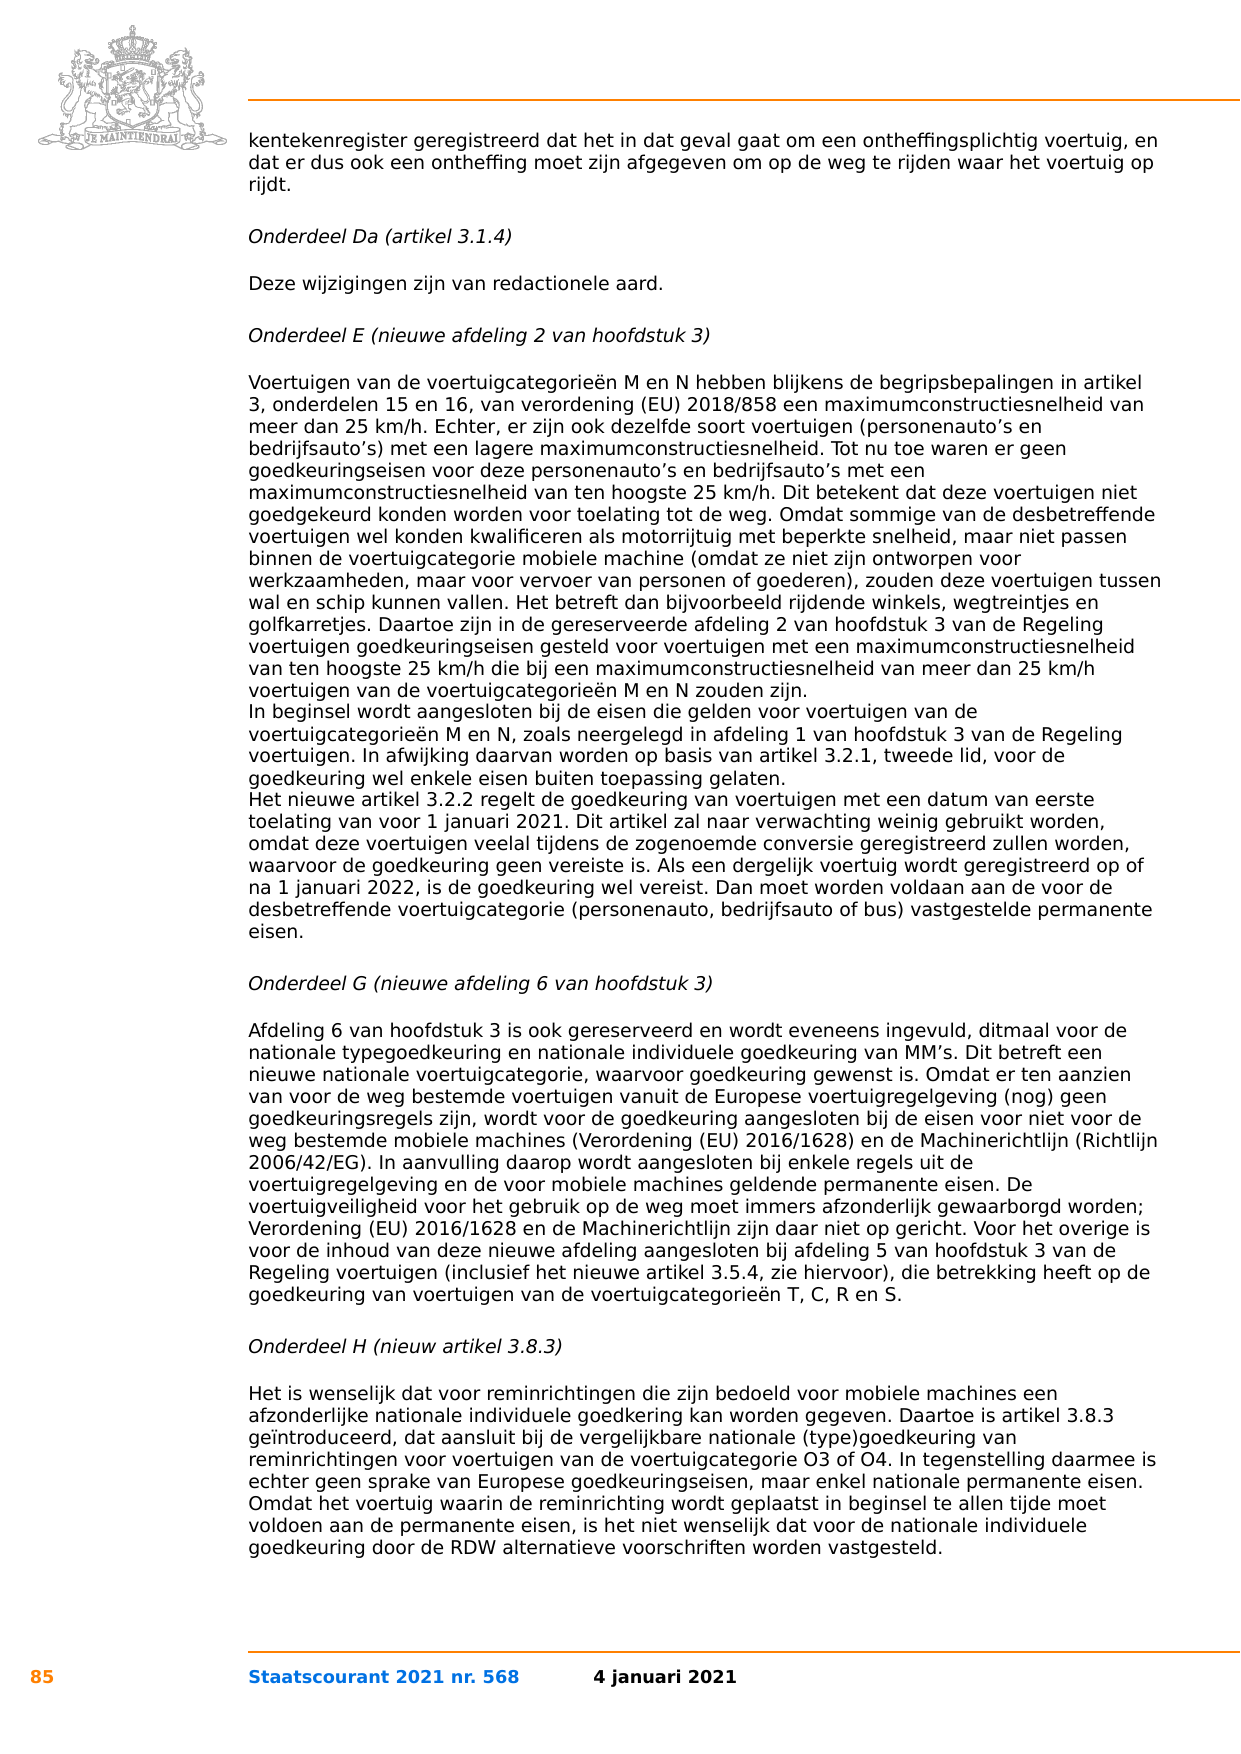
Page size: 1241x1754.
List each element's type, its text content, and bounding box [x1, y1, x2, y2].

subtitle Onderdeel G (nieuwe afdeling 6 van hoofdstuk 3) [248, 973, 1163, 995]
subtitle Onderdeel H (nieuw artikel 3.8.3) [248, 1336, 1163, 1358]
text Deze wijzigingen zijn van redactionele aard. [248, 273, 1163, 295]
text In beginsel wordt aangesloten bij de eisen die gelden voor voertuigen van de voertuigcategorieën M en N, zoals neergelegd in afdeling 1 van hoofdstuk 3 van de Regeling voertuigen. In afwijking daarvan worden op basis van artikel 3.2.1, tweede lid, voor de goedkeuring wel enkele eisen buiten toepassing gelaten. [248, 701, 1163, 789]
picture [38, 25, 227, 150]
text Voertuigen van de voertuigcategorieën M en N hebben blijkens de begripsbepalingen in artikel 3, onderdelen 15 en 16, van verordening (EU) 2018/858 een maximumconstructiesnelheid van meer dan 25 km/h. Echter, er zijn ook dezelfde soort voertuigen (personenauto’s en bedrijfsauto’s) met een lagere maximumconstructiesnelheid. Tot nu toe waren er geen goedkeuringseisen voor deze personenauto’s en bedrijfsauto’s met een maximumconstructiesnelheid van ten hoogste 25 km/h. Dit betekent dat deze voertuigen niet goedgekeurd konden worden voor toelating tot de weg. Omdat sommige van de desbetreffende voertuigen wel konden kwalificeren als motorrijtuig met beperkte snelheid, maar niet passen binnen de voertuigcategorie mobiele machine (omdat ze niet zijn ontworpen voor werkzaamheden, maar voor vervoer van personen of goederen), zouden deze voertuigen tussen wal en schip kunnen vallen. Het betreft dan bijvoorbeeld rijdende winkels, wegtreintjes en golfkarretjes. Daartoe zijn in de gereserveerde afdeling 2 van hoofdstuk 3 van de Regeling voertuigen goedkeuringseisen gesteld voor voertuigen met een maximumconstructiesnelheid van ten hoogste 25 km/h die bij een maximumconstructiesnelheid van meer dan 25 km/h voertuigen van de voertuigcategorieën M en N zouden zijn. [248, 372, 1163, 701]
text Afdeling 6 van hoofdstuk 3 is ook gereserveerd en wordt eveneens ingevuld, ditmaal voor de nationale typegoedkeuring en nationale individuele goedkeuring van MM’s. Dit betreft een nieuwe nationale voertuigcategorie, waarvoor goedkeuring gewenst is. Omdat er ten aanzien van voor de weg bestemde voertuigen vanuit de Europese voertuigregelgeving (nog) geen goedkeuringsregels zijn, wordt voor de goedkeuring aangesloten bij de eisen voor niet voor de weg bestemde mobiele machines (Verordening (EU) 2016/1628) en de Machinerichtlijn (Richtlijn 2006/42/EG). In aanvulling daarop wordt aangesloten bij enkele regels uit de voertuigregelgeving en de voor mobiele machines geldende permanente eisen. De voertuigveiligheid voor het gebruik op de weg moet immers afzonderlijk gewaarborgd worden; Verordening (EU) 2016/1628 en de Machinerichtlijn zijn daar niet op gericht. Voor het overige is voor de inhoud van deze nieuwe afdeling aangesloten bij afdeling 5 van hoofdstuk 3 van de Regeling voertuigen (inclusief het nieuwe artikel 3.5.4, zie hiervoor), die betrekking heeft op de goedkeuring van voertuigen van de voertuigcategorieën T, C, R en S. [248, 1020, 1163, 1306]
text Het is wenselijk dat voor reminrichtingen die zijn bedoeld voor mobiele machines een afzonderlijke nationale individuele goedkering kan worden gegeven. Daartoe is artikel 3.8.3 geïntroduceerd, dat aansluit bij de vergelijkbare nationale (type)goedkeuring van reminrichtingen voor voertuigen van de voertuigcategorie O3 of O4. In tegenstelling daarmee is echter geen sprake van Europese goedkeuringseisen, maar enkel nationale permanente eisen. Omdat het voertuig waarin de reminrichting wordt geplaatst in beginsel te allen tijde moet voldoen aan de permanente eisen, is het niet wenselijk dat voor de nationale individuele goedkeuring door de RDW alternatieve voorschriften worden vastgesteld. [248, 1383, 1163, 1559]
subtitle Onderdeel Da (artikel 3.1.4) [248, 226, 1163, 248]
text Het nieuwe artikel 3.2.2 regelt de goedkeuring van voertuigen met een datum van eerste toelating van voor 1 januari 2021. Dit artikel zal naar verwachting weinig gebruikt worden, omdat deze voertuigen veelal tijdens de zogenoemde conversie geregistreerd zullen worden, waarvoor de goedkeuring geen vereiste is. Als een dergelijk voertuig wordt geregistreerd op of na 1 januari 2022, is de goedkeuring wel vereist. Dan moet worden voldaan aan de voor de desbetreffende voertuigcategorie (personenauto, bedrijfsauto of bus) vastgestelde permanente eisen. [248, 789, 1163, 943]
subtitle Onderdeel E (nieuwe afdeling 2 van hoofdstuk 3) [248, 325, 1163, 347]
text kentekenregister geregistreerd dat het in dat geval gaat om een ontheffingsplichtig voertuig, en dat er dus ook een ontheffing moet zijn afgegeven om op de weg te rijden waar het voertuig op rijdt. [248, 130, 1163, 196]
